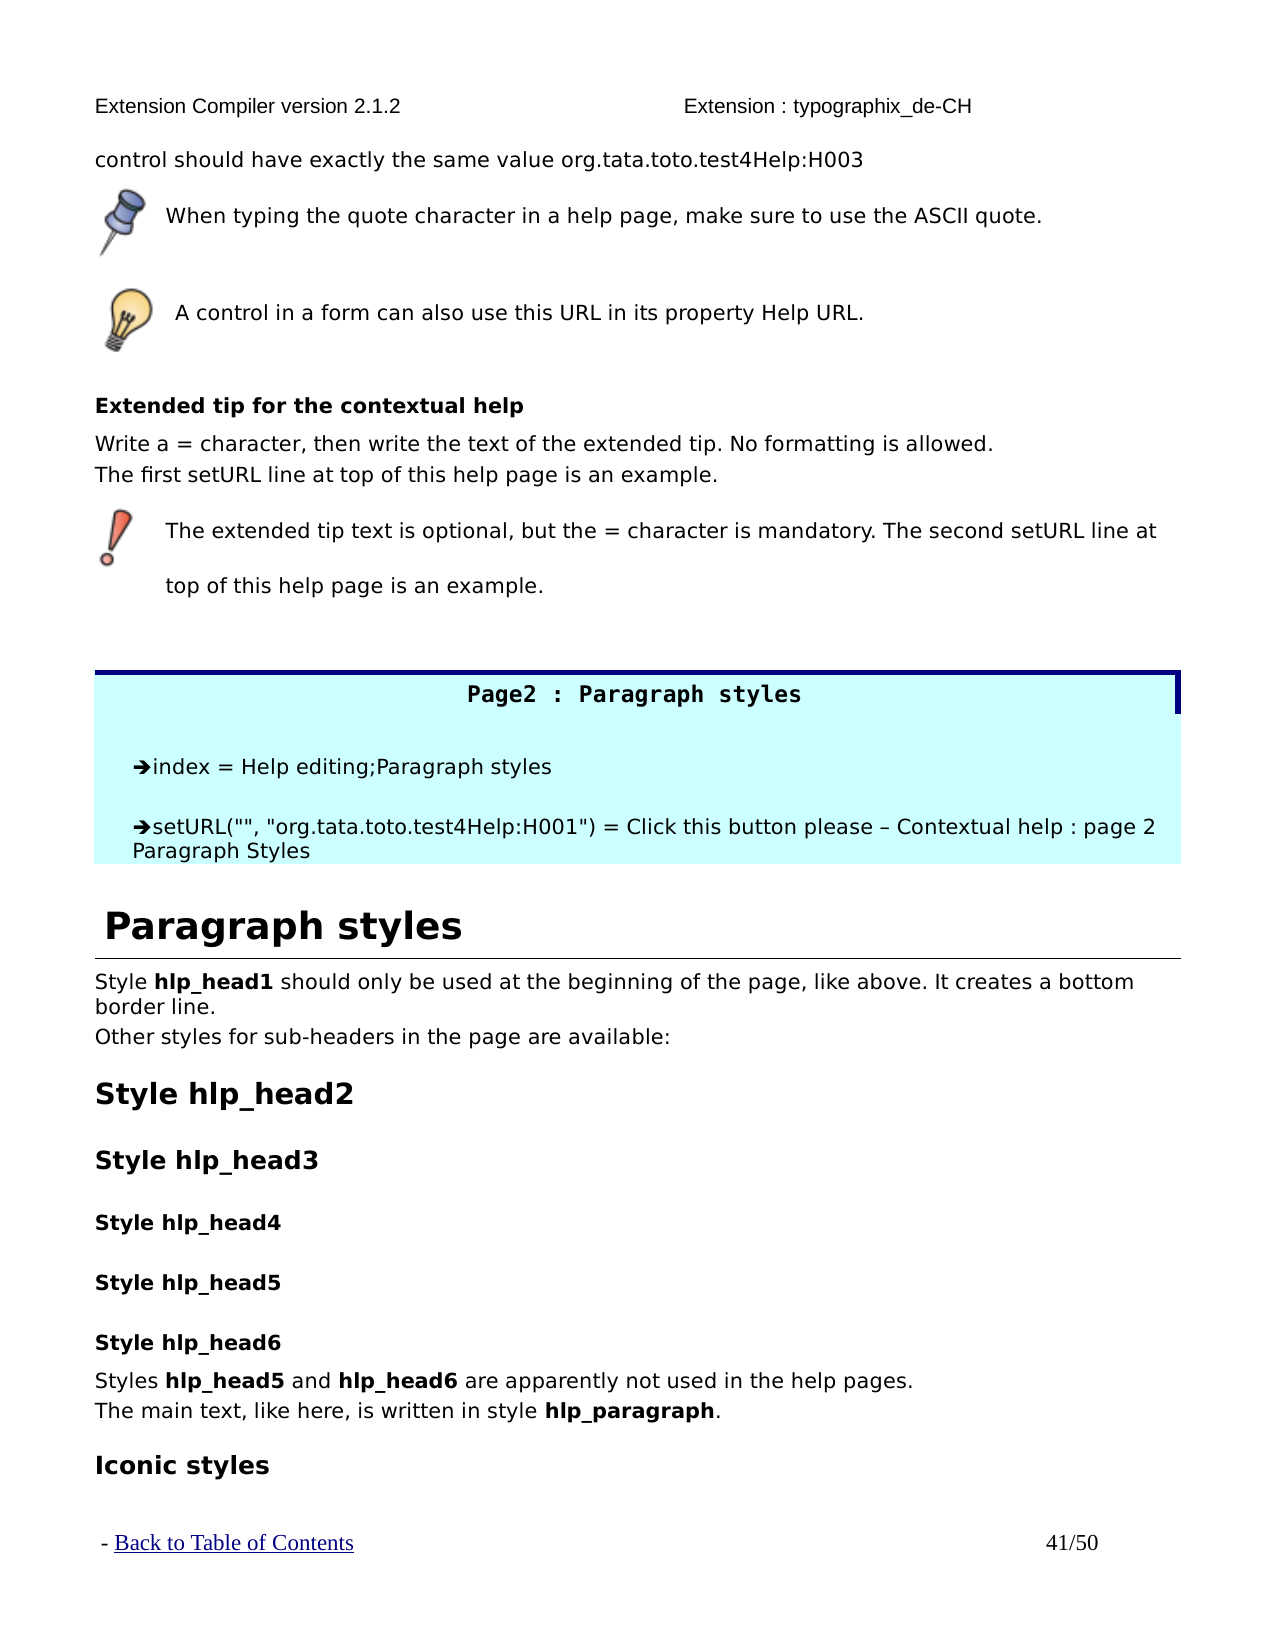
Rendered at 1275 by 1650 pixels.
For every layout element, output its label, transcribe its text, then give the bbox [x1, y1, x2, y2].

list When typing the quote character in a help page, make sure to use the ASCII quote. [151, 187, 1181, 259]
list A control in a form can also use this URL in its property Help URL. [94, 283, 1181, 358]
text Other styles for sub-headers in the page are available: [94, 1025, 1181, 1049]
list setURL("", "org.tata.toto.test4Help:H001") = Click this button please – Contextual help : page 2 Paragraph Styles [94, 815, 1181, 864]
text The first setURL line at top of this help page is an example. [94, 462, 1181, 487]
list The extended tip text is optional, but the = character is mandatory. The second setURL line at top of this help page is an example. [94, 502, 1181, 599]
text Iconic styles [94, 1451, 1181, 1480]
text Paragraph styles [94, 895, 1181, 958]
picture [95, 502, 138, 574]
text Style hlp_head3 [94, 1146, 1181, 1175]
text Style hlp_head6 [94, 1331, 1181, 1355]
text Extended tip for the contextual help [94, 394, 1181, 419]
text Style hlp_head5 [94, 1271, 1181, 1295]
picture [95, 187, 151, 259]
text Style hlp_head4 [94, 1211, 1181, 1235]
text Write a = character, then write the text of the extended tip. No formatting is allowed. [94, 432, 1181, 457]
text Style hlp_head1 should only be used at the beginning of the page, like above. It creates a bottom border line. [94, 970, 1181, 1019]
text Styles hlp_head5 and hlp_head6 are apparently not used in the help pages. [94, 1369, 1181, 1393]
text control should have exactly the same value org.tata.toto.test4Help:H003 [94, 147, 1181, 172]
text The main text, like here, is written in style hlp_paragraph. [94, 1399, 1181, 1423]
list index = Help editing;Paragraph styles [94, 755, 1181, 779]
text Page2 : Paragraph styles [94, 671, 1175, 714]
text Style hlp_head2 [94, 1077, 1181, 1111]
picture [95, 284, 163, 357]
